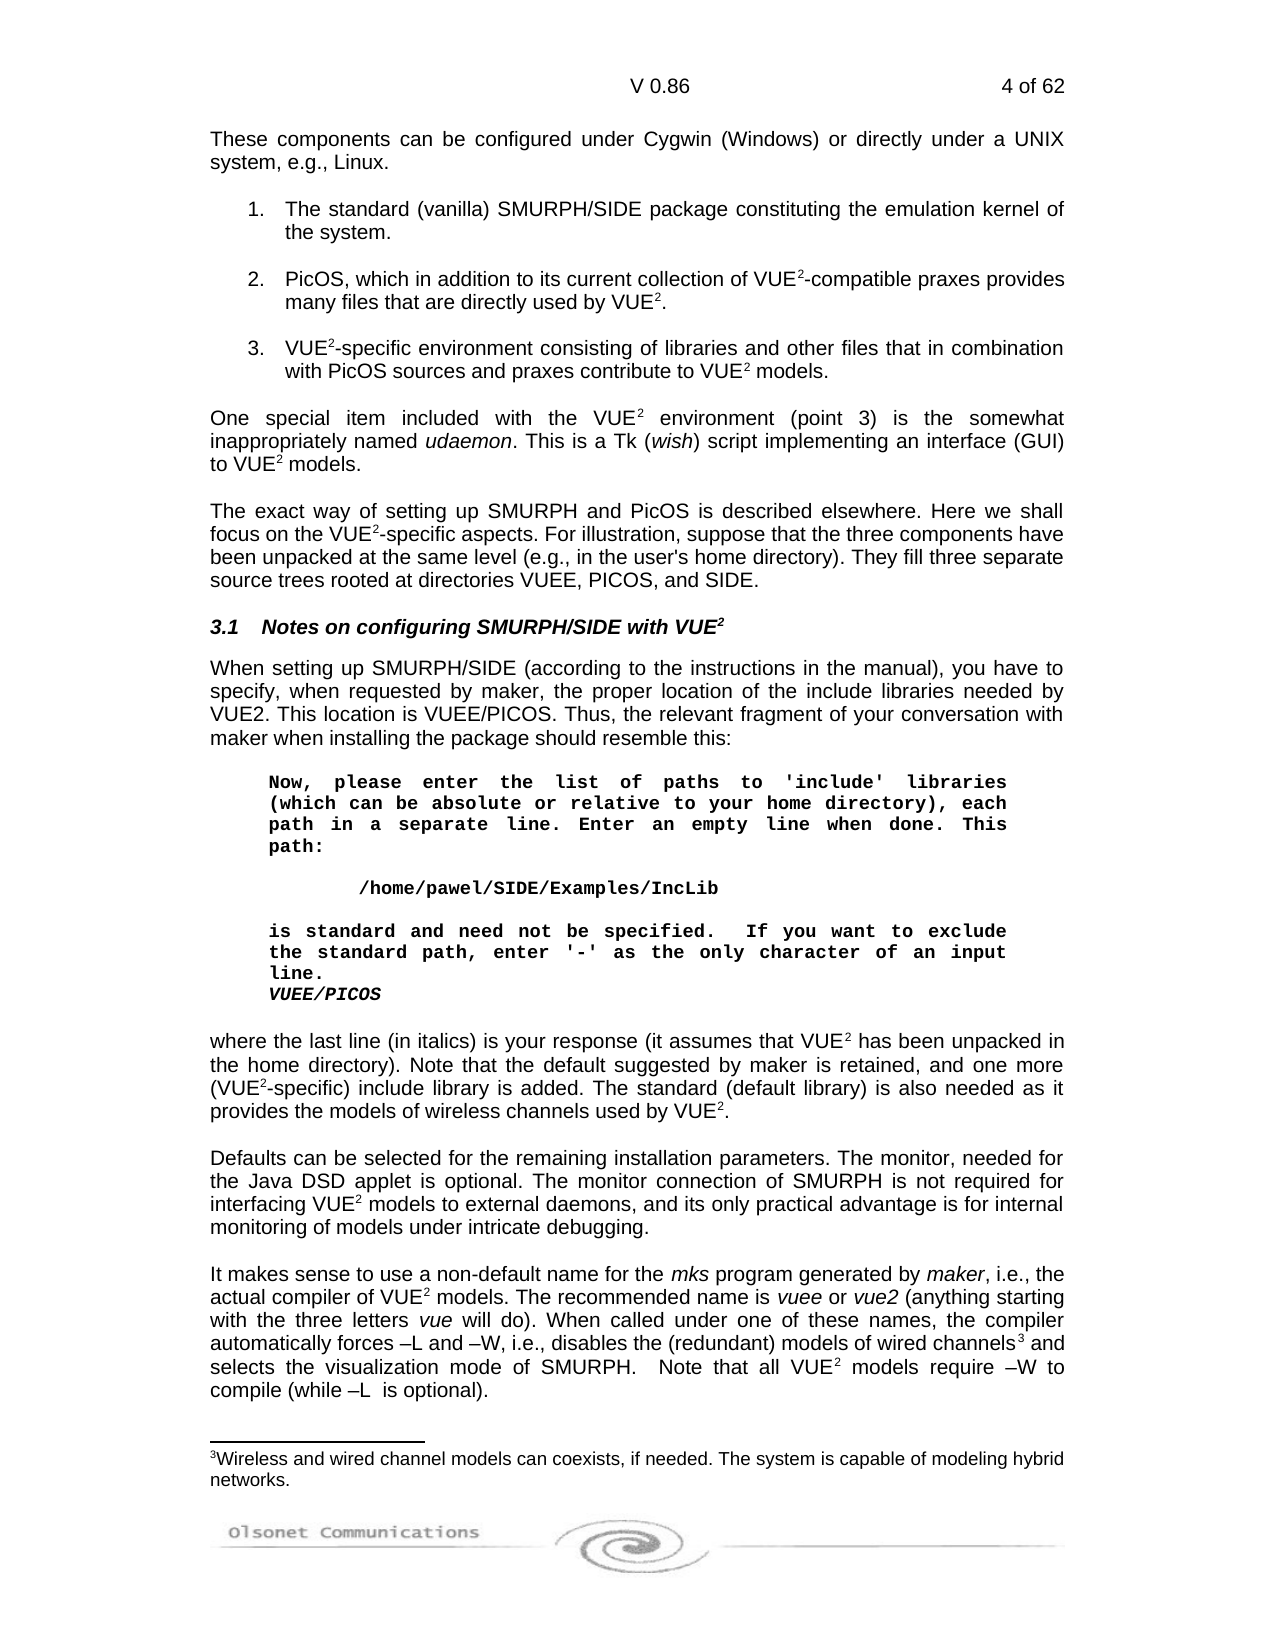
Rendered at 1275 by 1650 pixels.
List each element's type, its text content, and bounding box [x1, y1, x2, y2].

text One special item included with the VUE2 environment (point 3) is the somewhat inappropriately named udaemon. This is a Tk (wish) script implementing an interface (GUI) to VUE2 models. [210, 406, 1065, 476]
list VUE2-specific environment consisting of libraries and other files that in combination with PicOS sources and praxes contribute to VUE2 models. [247, 337, 1065, 383]
text VUEE/PICOS [268, 985, 1007, 1006]
text where the last line (in italics) is your response (it assumes that VUE2 has been unpacked in the home directory). Note that the default suggested by maker is retained, and one more (VUE2-specific) include library is added. The standard (default library) is also needed as it provides the models of wireless channels used by VUE2. [210, 1030, 1065, 1123]
text When setting up SMURPH/SIDE (according to the instructions in the manual), you have to specify, when requested by maker, the proper location of the include libraries needed by VUE2. This location is VUEE/PICOS. Thus, the relevant fragment of your conversation with maker when installing the package should resemble this: [210, 656, 1065, 749]
text The exact way of setting up SMURPH and PicOS is described elsewhere. Here we shall focus on the VUE2-specific aspects. For illustration, suppose that the three components have been unpacked at the same level (e.g., in the user's home directory). They fill three separate source trees rooted at directories VUEE, PICOS, and SIDE. [210, 499, 1065, 592]
text is standard and need not be specified. If you want to exclude the standard path, enter '-' as the only character of an input line. [268, 921, 1007, 985]
picture [210, 1504, 1065, 1596]
text Defaults can be selected for the remaining installation parameters. The monitor, needed for the Java DSD applet is optional. The monitor connection of SMURPH is not required for interfacing VUE2 models to external daemons, and its only practical advantage is for internal monitoring of models under intricate debugging. [210, 1146, 1065, 1239]
list The standard (vanilla) SMURPH/SIDE package constituting the emulation kernel of the system. [247, 197, 1065, 244]
text It makes sense to use a non-default name for the mks program generated by maker, i.e., the actual compiler of VUE2 models. The recommended name is vuee or vue2 (anything starting with the three letters vue will do). When called under one of these names, the compiler automatically forces –L and –W, i.e., disables the (redundant) models of wired channels and selects the visualization mode of SMURPH. Note that all VUE2 models require –W to compile (while –L is optional). [210, 1262, 1065, 1402]
text /home/pawel/SIDE/Examples/IncLib [268, 879, 1007, 900]
text Wireless and wired channel models can coexists, if needed. The system is capable of modeling hybrid networks. [210, 1448, 1065, 1490]
list PicOS, which in addition to its current collection of VUE2-compatible praxes provides many files that are directly used by VUE2. [247, 267, 1065, 313]
text These components can be configured under Cygwin (Windows) or directly under a UNIX system, e.g., Linux. [210, 128, 1065, 174]
subtitle Notes on configuring SMURPH/SIDE with VUE2 [210, 616, 1065, 639]
text Now, please enter the list of paths to 'include' libraries (which can be absolute or relative to your home directory), each path in a separate line. Enter an empty line when done. This path: [268, 773, 1007, 858]
